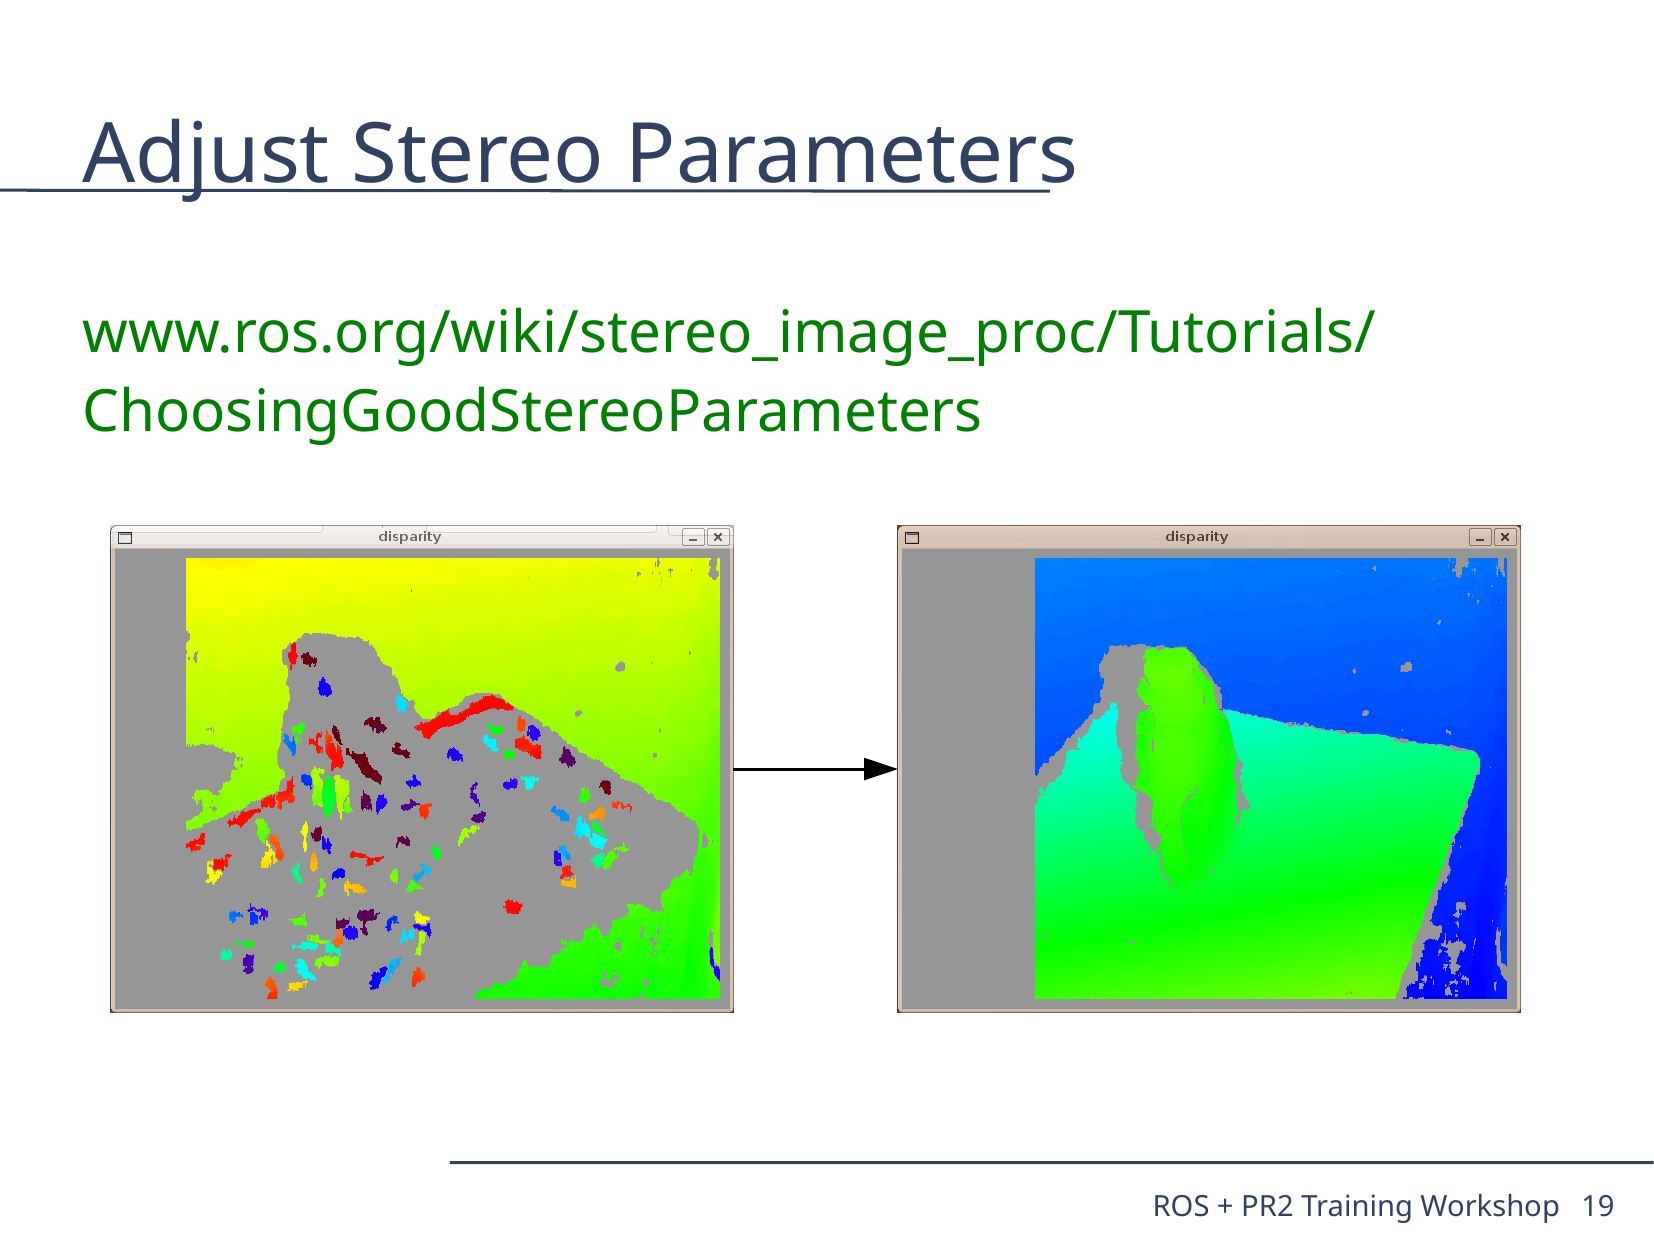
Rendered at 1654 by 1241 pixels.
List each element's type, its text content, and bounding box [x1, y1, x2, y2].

list www.ros.org/wiki/stereo_image_proc/Tutorials/ ChoosingGoodStereoParameters [82, 290, 1571, 638]
picture [897, 525, 1521, 1013]
title Adjust Stereo Parameters [82, 75, 1571, 226]
picture [110, 525, 734, 1013]
